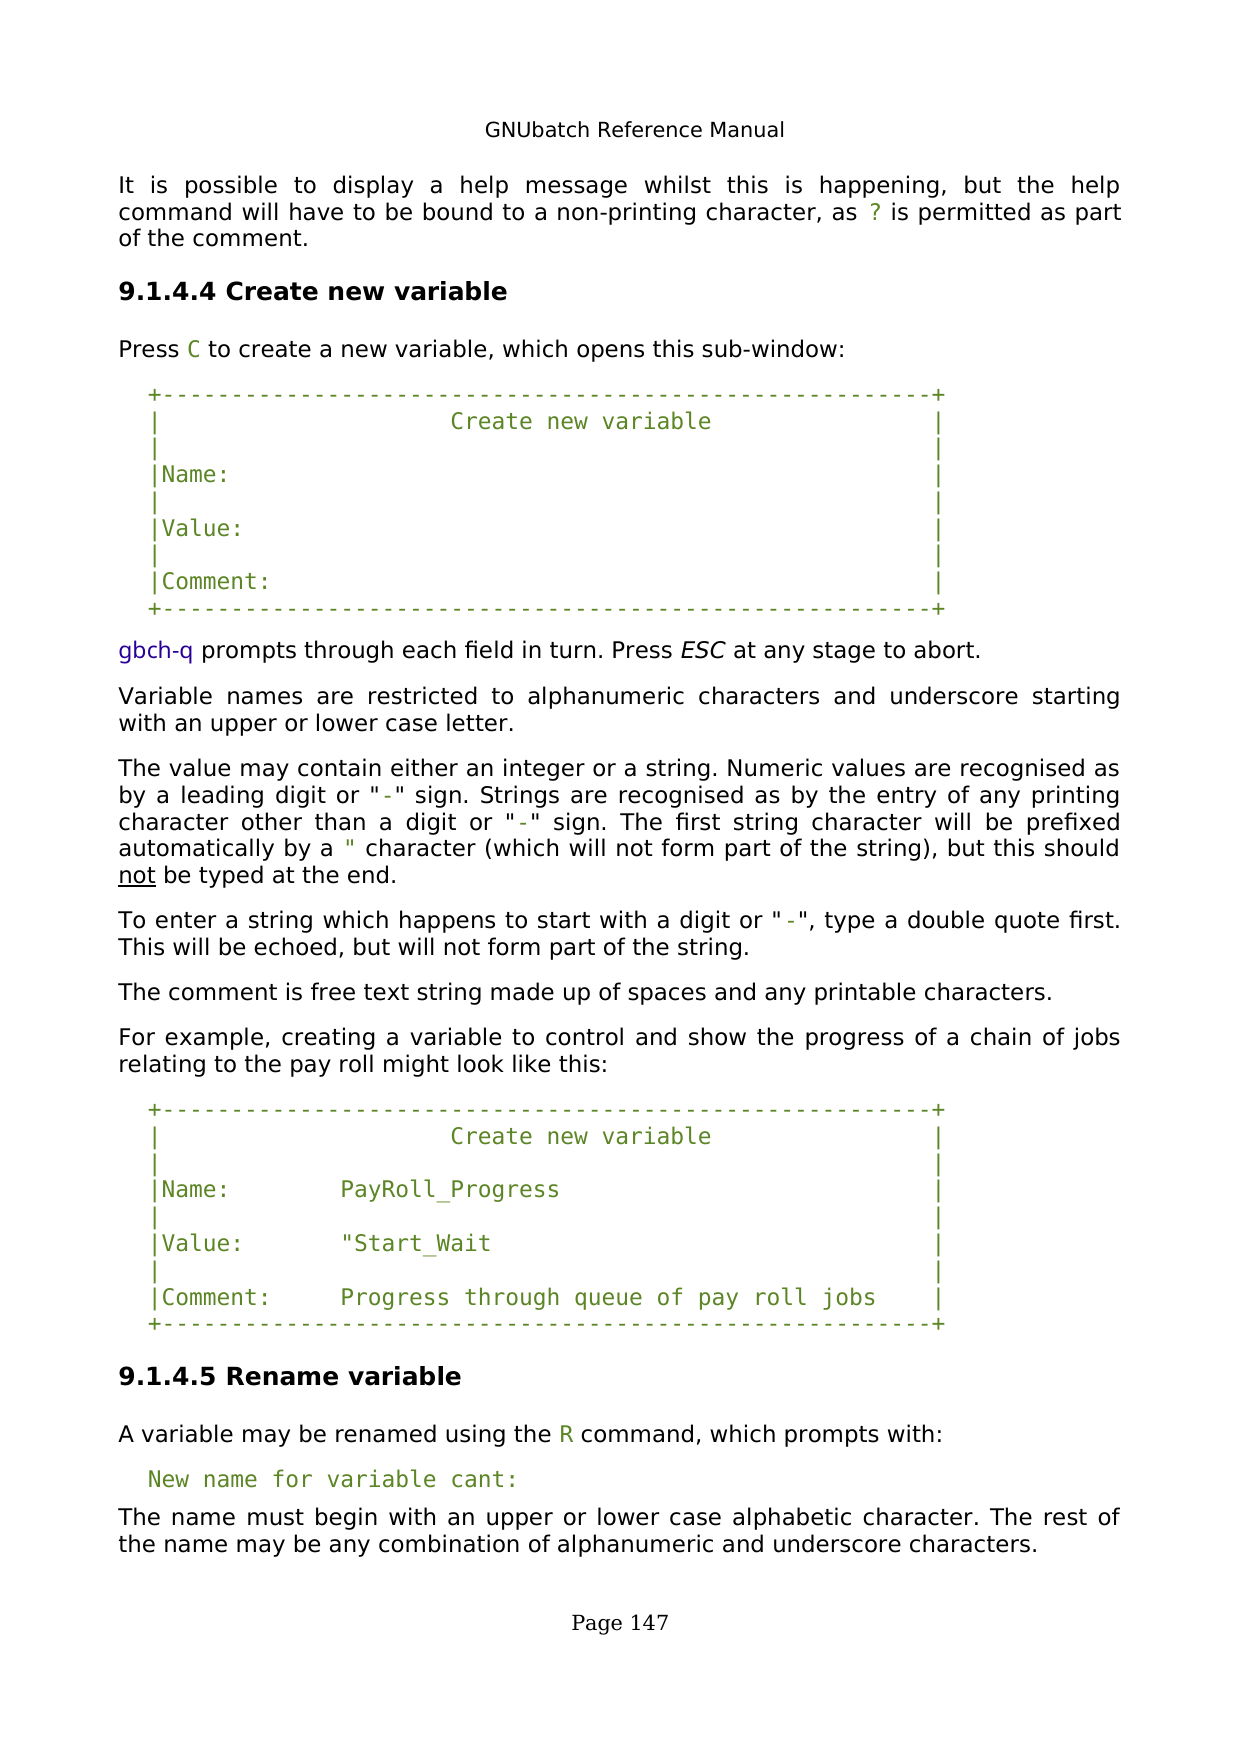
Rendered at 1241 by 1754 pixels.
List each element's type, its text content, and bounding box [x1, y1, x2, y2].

text | | [148, 542, 1122, 568]
text +--------------------------------------------------------+ [148, 595, 1122, 622]
text |Name: PayRoll_Progress | [148, 1177, 1122, 1203]
text For example, creating a variable to control and show the progress of a chain of jobs relating to the pay roll might look like this: [118, 1024, 1122, 1078]
text | | [148, 1150, 1122, 1177]
text |Name: | [148, 461, 1122, 488]
text |Value: "Start_Wait | [148, 1230, 1122, 1257]
text | | [148, 1257, 1122, 1284]
text | Create new variable | [148, 408, 1122, 434]
text The value may contain either an integer or a string. Numeric values are recognised as by a leading digit or "-" sign. Strings are recognised as by the entry of any printing character other than a digit or "-" sign. The first string character will be prefixed automatically by a " character (which will not form part of the string), but this should not be typed at the end. [118, 755, 1122, 889]
text It is possible to display a help message whilst this is happening, but the help command will have to be bound to a non-printing character, as ? is permitted as part of the comment. [118, 172, 1122, 252]
text New name for variable cant: [148, 1466, 1122, 1493]
text | Create new variable | [148, 1123, 1122, 1150]
text |Comment: Progress through queue of pay roll jobs | [148, 1284, 1122, 1310]
text | | [148, 1203, 1122, 1230]
subtitle Create new variable [118, 277, 1122, 306]
text Variable names are restricted to alphanumeric characters and underscore starting with an upper or lower case letter. [118, 683, 1122, 737]
text +--------------------------------------------------------+ [148, 381, 1122, 408]
text +--------------------------------------------------------+ [148, 1096, 1122, 1123]
text A variable may be renamed using the R command, which prompts with: [118, 1421, 1122, 1448]
text gbch-q prompts through each field in turn. Press ESC at any stage to abort. [118, 634, 1122, 665]
text Press C to create a new variable, which opens this sub-window: [118, 336, 1122, 363]
text |Value: | [148, 515, 1122, 542]
text The comment is free text string made up of spaces and any printable characters. [118, 979, 1122, 1006]
text +--------------------------------------------------------+ [148, 1310, 1122, 1337]
text To enter a string which happens to start with a digit or "-", type a double quote first. This will be echoed, but will not form part of the string. [118, 907, 1122, 961]
text The name must begin with an upper or lower case alphabetic character. The rest of the name may be any combination of alphanumeric and underscore characters. [118, 1504, 1122, 1558]
subtitle Rename variable [118, 1362, 1122, 1391]
text | | [148, 488, 1122, 515]
text |Comment: | [148, 568, 1122, 595]
text | | [148, 434, 1122, 461]
